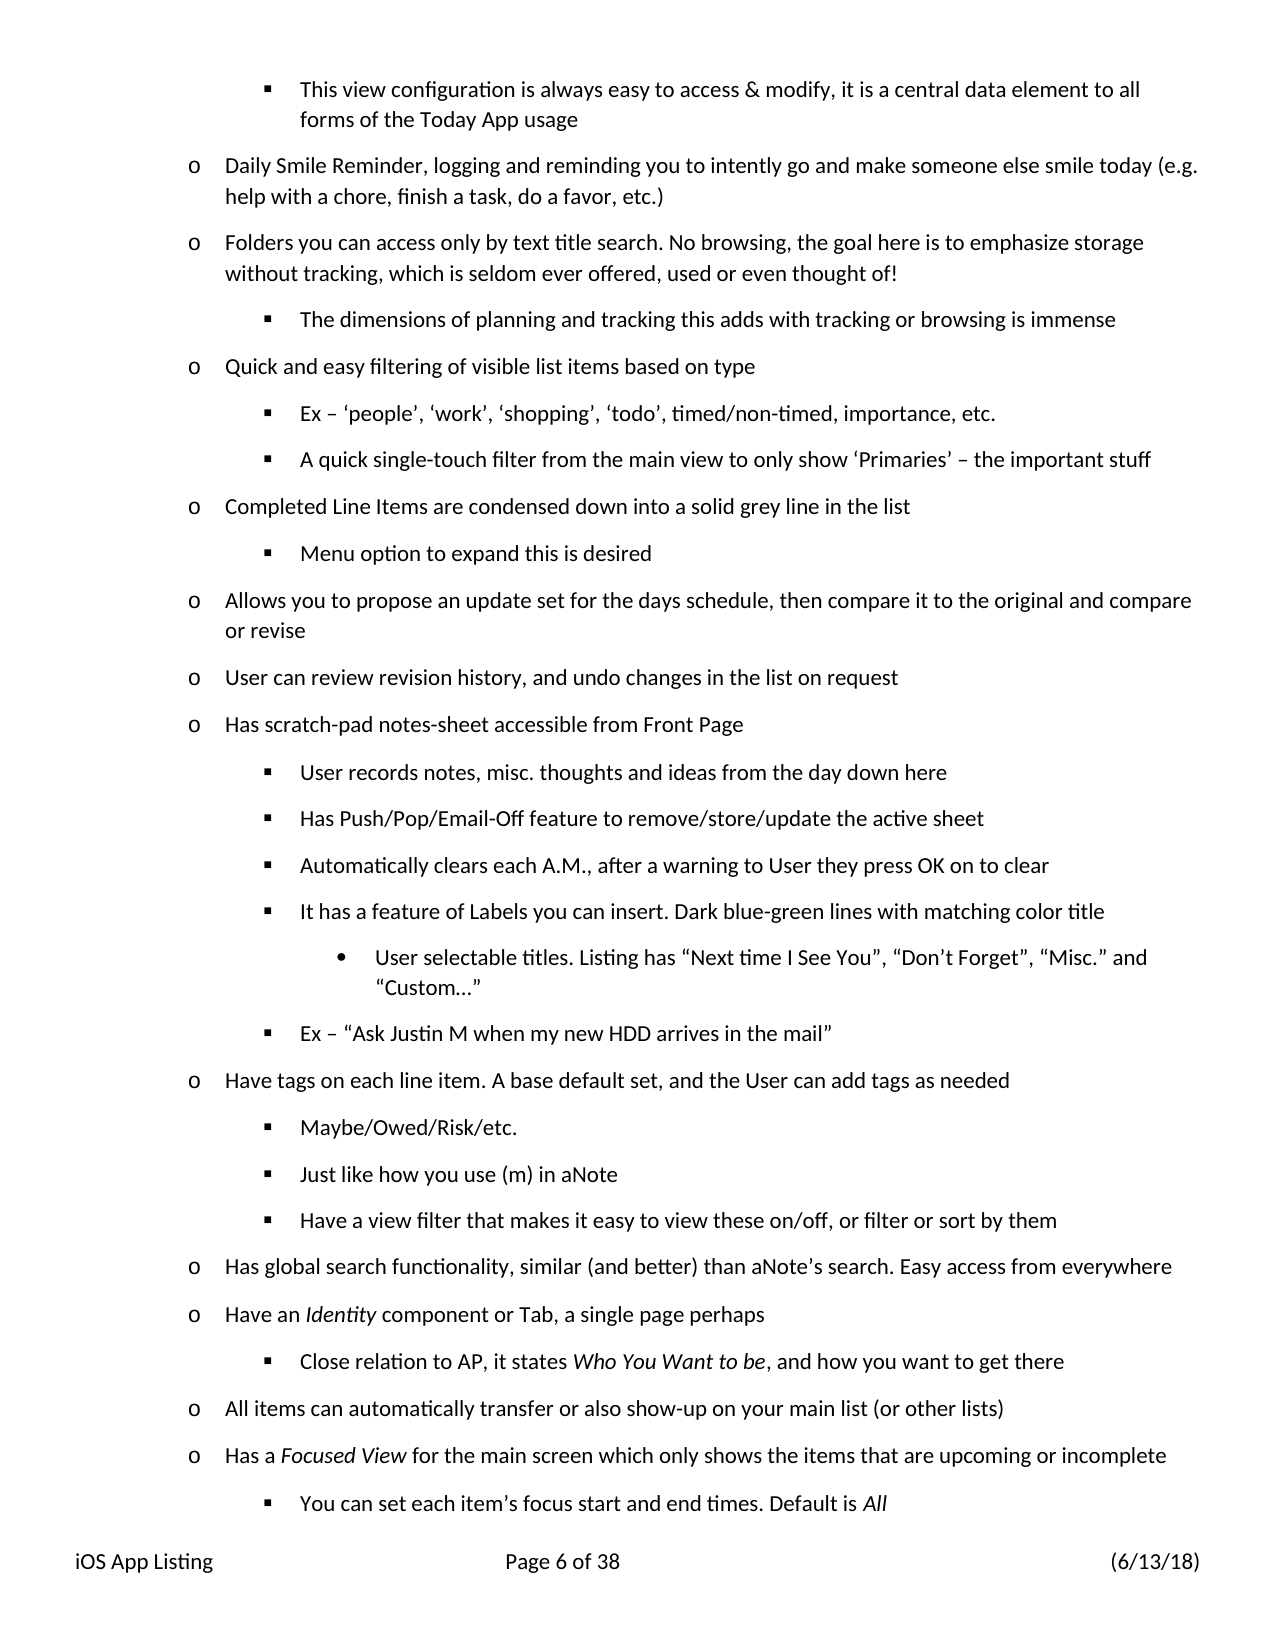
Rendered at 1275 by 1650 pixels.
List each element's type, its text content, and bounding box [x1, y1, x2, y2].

list Just like how you use (m) in aNote [262, 1160, 1200, 1188]
list Quick and easy filtering of visible list items based on type [187, 352, 1200, 381]
list Automatically clears each A.M., after a warning to User they press OK on to clear [262, 851, 1200, 879]
list Allows you to propose an update set for the days schedule, then compare it to the original and compare or revise [187, 586, 1200, 645]
list The dimensions of planning and tracking this adds with tracking or browsing is immense [262, 305, 1200, 333]
list Menu option to expand this is desired [262, 539, 1200, 567]
list You can set each item’s focus start and end times. Default is All [262, 1489, 1200, 1517]
list Have a view filter that makes it easy to view these on/off, or filter or sort by them [262, 1206, 1200, 1234]
list Have an Identity component or Tab, a single page perhaps [187, 1300, 1200, 1329]
list Daily Smile Reminder, logging and reminding you to intently go and make someone else smile today (e.g. help with a chore, finish a task, do a favor, etc.) [187, 151, 1200, 210]
list This view configuration is always easy to access & modify, it is a central data element to all forms of the Today App usage [262, 75, 1200, 133]
list Has scratch-pad notes-sheet accessible from Front Page [187, 711, 1200, 740]
list Close relation to AP, it states Who You Want to be, and how you want to get there [262, 1347, 1200, 1375]
list Ex – “Ask Justin M when my new HDD arrives in the mail” [262, 1019, 1200, 1047]
list Has a Focused View for the main screen which only shows the items that are upcoming or incomplete [187, 1441, 1200, 1470]
list Has Push/Pop/Email-Off feature to remove/store/update the active sheet [262, 804, 1200, 832]
list All items can automatically transfer or also show-up on your main list (or other lists) [187, 1394, 1200, 1423]
list Maybe/Owed/Risk/etc. [262, 1113, 1200, 1141]
list User selectable titles. Listing has “Next time I See You”, “Don’t Forget”, “Misc.” and “Custom…” [337, 943, 1200, 1001]
list User records notes, misc. thoughts and ideas from the day down here [262, 758, 1200, 786]
list Has global search functionality, similar (and better) than aNote’s search. Easy access from everywhere [187, 1252, 1200, 1282]
list A quick single-touch filter from the main view to only show ‘Primaries’ – the important stuff [262, 446, 1200, 474]
list Folders you can access only by text title search. No browsing, the goal here is to emphasize storage without tracking, which is seldom ever offered, used or even thought of! [187, 228, 1200, 287]
list Have tags on each line item. A base default set, and the User can add tags as needed [187, 1066, 1200, 1095]
list It has a feature of Labels you can insert. Dark blue-green lines with matching color title [262, 897, 1200, 925]
list Completed Line Items are condensed down into a solid grey line in the list [187, 492, 1200, 521]
list User can review revision history, and undo changes in the list on request [187, 663, 1200, 692]
list Ex – ‘people’, ‘work’, ‘shopping’, ‘todo’, timed/non-timed, importance, etc. [262, 399, 1200, 427]
